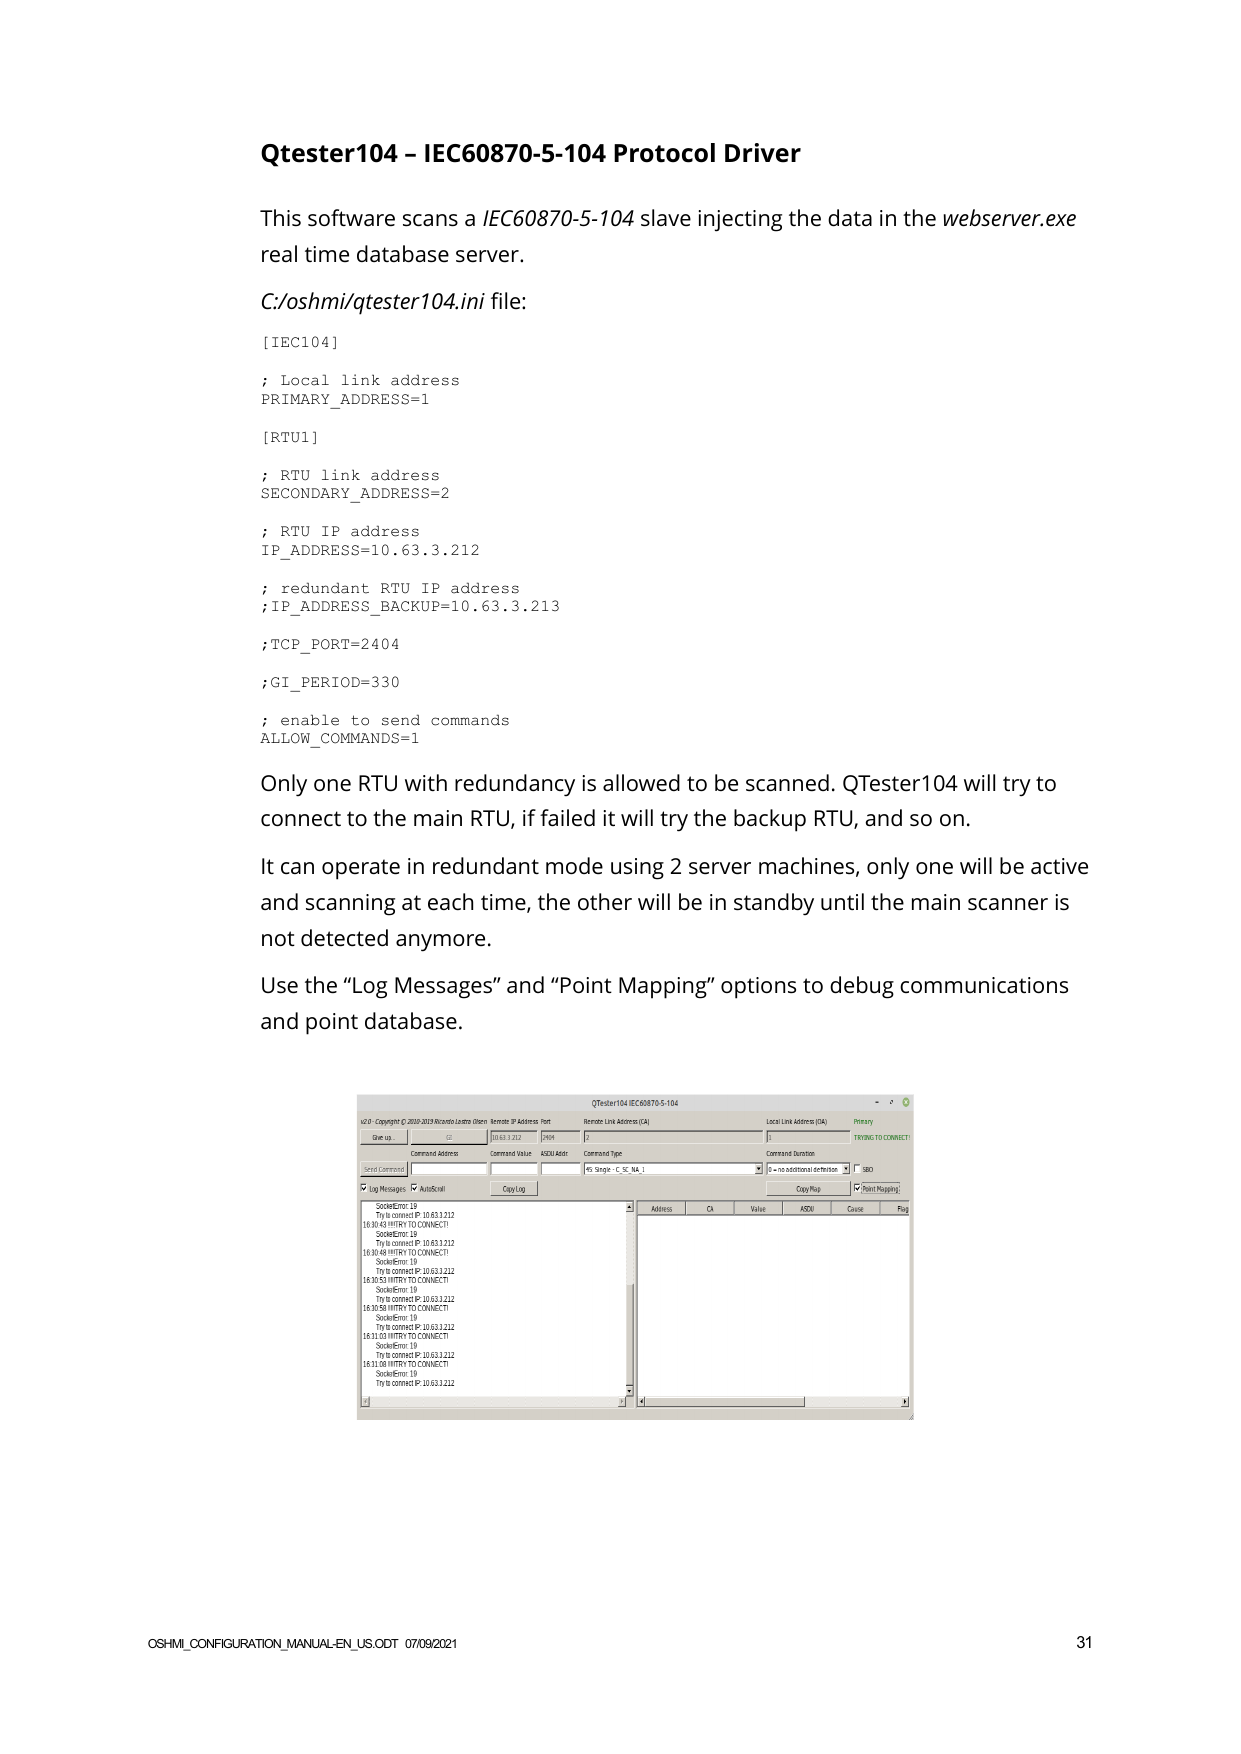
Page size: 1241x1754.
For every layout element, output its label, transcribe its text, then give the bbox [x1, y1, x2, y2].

text It can operate in redundant mode using 2 server machines, only one will be active and scanning at each time, the other will be in standby until the main scanner is not detected anymore. [260, 851, 1093, 952]
text ; enable to send commands [260, 711, 1093, 730]
picture [356, 1094, 914, 1420]
text ; redundant RTU IP address [260, 579, 1093, 598]
text PRIMARY_ADDRESS=1 [260, 391, 1093, 409]
text SECONDARY_ADDRESS=2 [260, 485, 1093, 504]
text ; RTU IP address [260, 523, 1093, 541]
text Only one RTU with redundancy is allowed to be scanned. QTester104 will try to connect to the main RTU, if failed it will try the backup RTU, and so on. [260, 768, 1093, 833]
text ALLOW_COMMANDS=1 [260, 730, 1093, 749]
text ;TCP_PORT=2404 [260, 636, 1093, 654]
text ;GI_PERIOD=330 [260, 673, 1093, 692]
subtitle Qtester104 – IEC60870-5-104 Protocol Driver [260, 136, 1093, 170]
text ; Local link address [260, 372, 1093, 391]
text IP_ADDRESS=10.63.3.212 [260, 541, 1093, 560]
text [RTU1] [260, 428, 1093, 447]
text Use the “Log Messages” and “Point Mapping” options to debug communications and point database. [260, 970, 1093, 1036]
text ; RTU link address [260, 466, 1093, 485]
text [IEC104] [260, 334, 1093, 353]
text ;IP_ADDRESS_BACKUP=10.63.3.213 [260, 598, 1093, 617]
text C:/oshmi/qtester104.ini file: [260, 286, 1093, 316]
text This software scans a IEC60870-5-104 slave injecting the data in the webserver.exe real time database server. [260, 203, 1093, 268]
